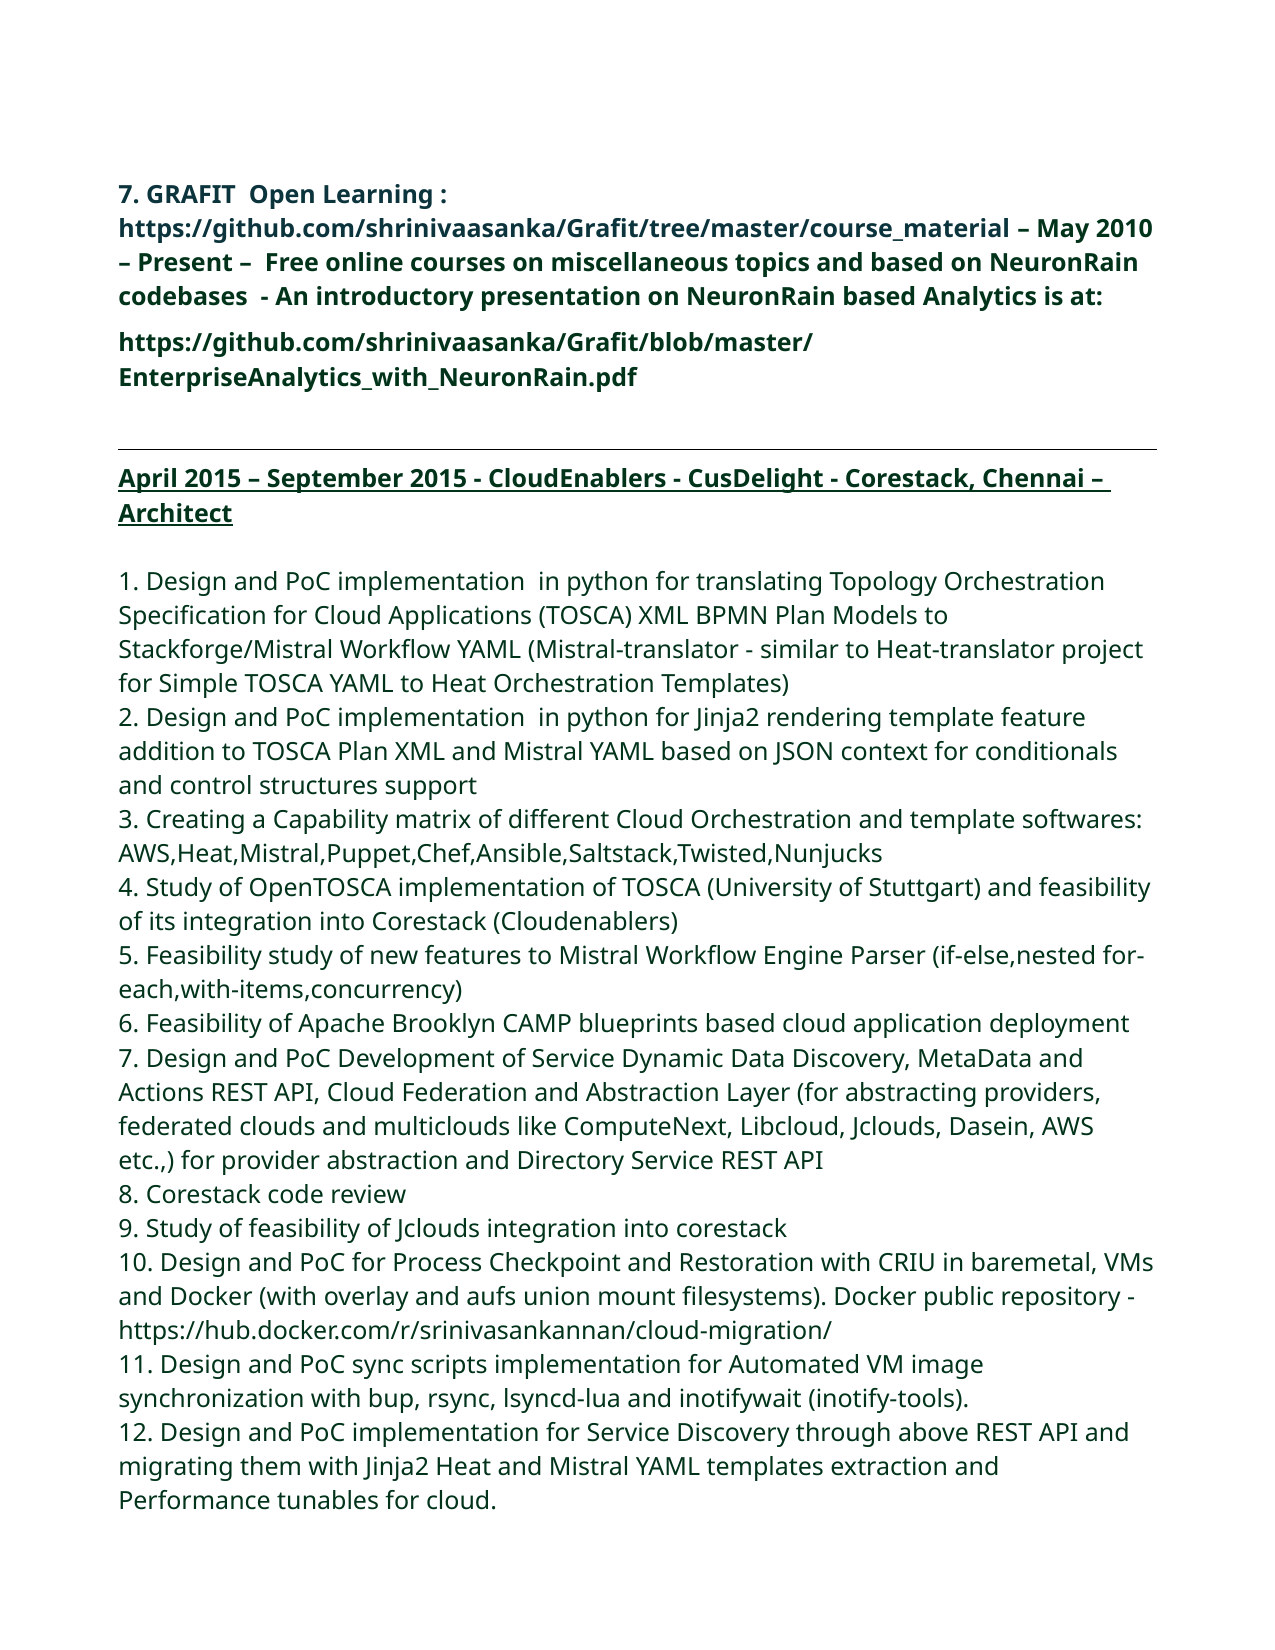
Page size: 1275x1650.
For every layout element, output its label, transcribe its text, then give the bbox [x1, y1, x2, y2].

text 3. Creating a Capability matrix of different Cloud Orchestration and template softwares: AWS,Heat,Mistral,Puppet,Chef,Ansible,Saltstack,Twisted,Nunjucks [118, 802, 1157, 870]
text 11. Design and PoC sync scripts implementation for Automated VM image synchronization with bup, rsync, lsyncd-lua and inotifywait (inotify-tools). [118, 1347, 1157, 1415]
text 2. Design and PoC implementation in python for Jinja2 rendering template feature addition to TOSCA Plan XML and Mistral YAML based on JSON context for conditionals and control structures support [118, 699, 1157, 802]
text 12. Design and PoC implementation for Service Discovery through above REST API and migrating them with Jinja2 Heat and Mistral YAML templates extraction and Performance tunables for cloud. [118, 1415, 1157, 1517]
text 4. Study of OpenTOSCA implementation of TOSCA (University of Stuttgart) and feasibility of its integration into Corestack (Cloudenablers) [118, 870, 1157, 938]
text 5. Feasibility study of new features to Mistral Workflow Engine Parser (if-else,nested for-each,with-items,concurrency) [118, 938, 1157, 1006]
text 9. Study of feasibility of Jclouds integration into corestack [118, 1211, 1157, 1244]
text https://github.com/shrinivaasanka/Grafit/blob/master/EnterpriseAnalytics_with_NeuronRain.pdf [118, 325, 1157, 393]
text 8. Corestack code review [118, 1176, 1157, 1211]
text 7. GRAFIT Open Learning : https://github.com/shrinivaasanka/Grafit/tree/master/course_material – May 2010 – Present – Free online courses on miscellaneous topics and based on NeuronRain codebases - An introductory presentation on NeuronRain based Analytics is at: [118, 176, 1157, 313]
text 10. Design and PoC for Process Checkpoint and Restoration with CRIU in baremetal, VMs and Docker (with overlay and aufs union mount filesystems). Docker public repository - https://hub.docker.com/r/srinivasankannan/cloud-migration/ [118, 1244, 1157, 1347]
text 7. Design and PoC Development of Service Dynamic Data Discovery, MetaData and Actions REST API, Cloud Federation and Abstraction Layer (for abstracting providers, federated clouds and multiclouds like ComputeNext, Libcloud, Jclouds, Dasein, AWS etc.,) for provider abstraction and Directory Service REST API [118, 1040, 1157, 1176]
text April 2015 – September 2015 - CloudEnablers - CusDelight - Corestack, Chennai – Architect [118, 461, 1157, 529]
text 6. Feasibility of Apache Brooklyn CAMP blueprints based cloud application deployment [118, 1006, 1157, 1040]
text 1. Design and PoC implementation in python for translating Topology Orchestration Specification for Cloud Applications (TOSCA) XML BPMN Plan Models to Stackforge/Mistral Workflow YAML (Mistral-translator - similar to Heat-translator project for Simple TOSCA YAML to Heat Orchestration Templates) [118, 563, 1157, 699]
